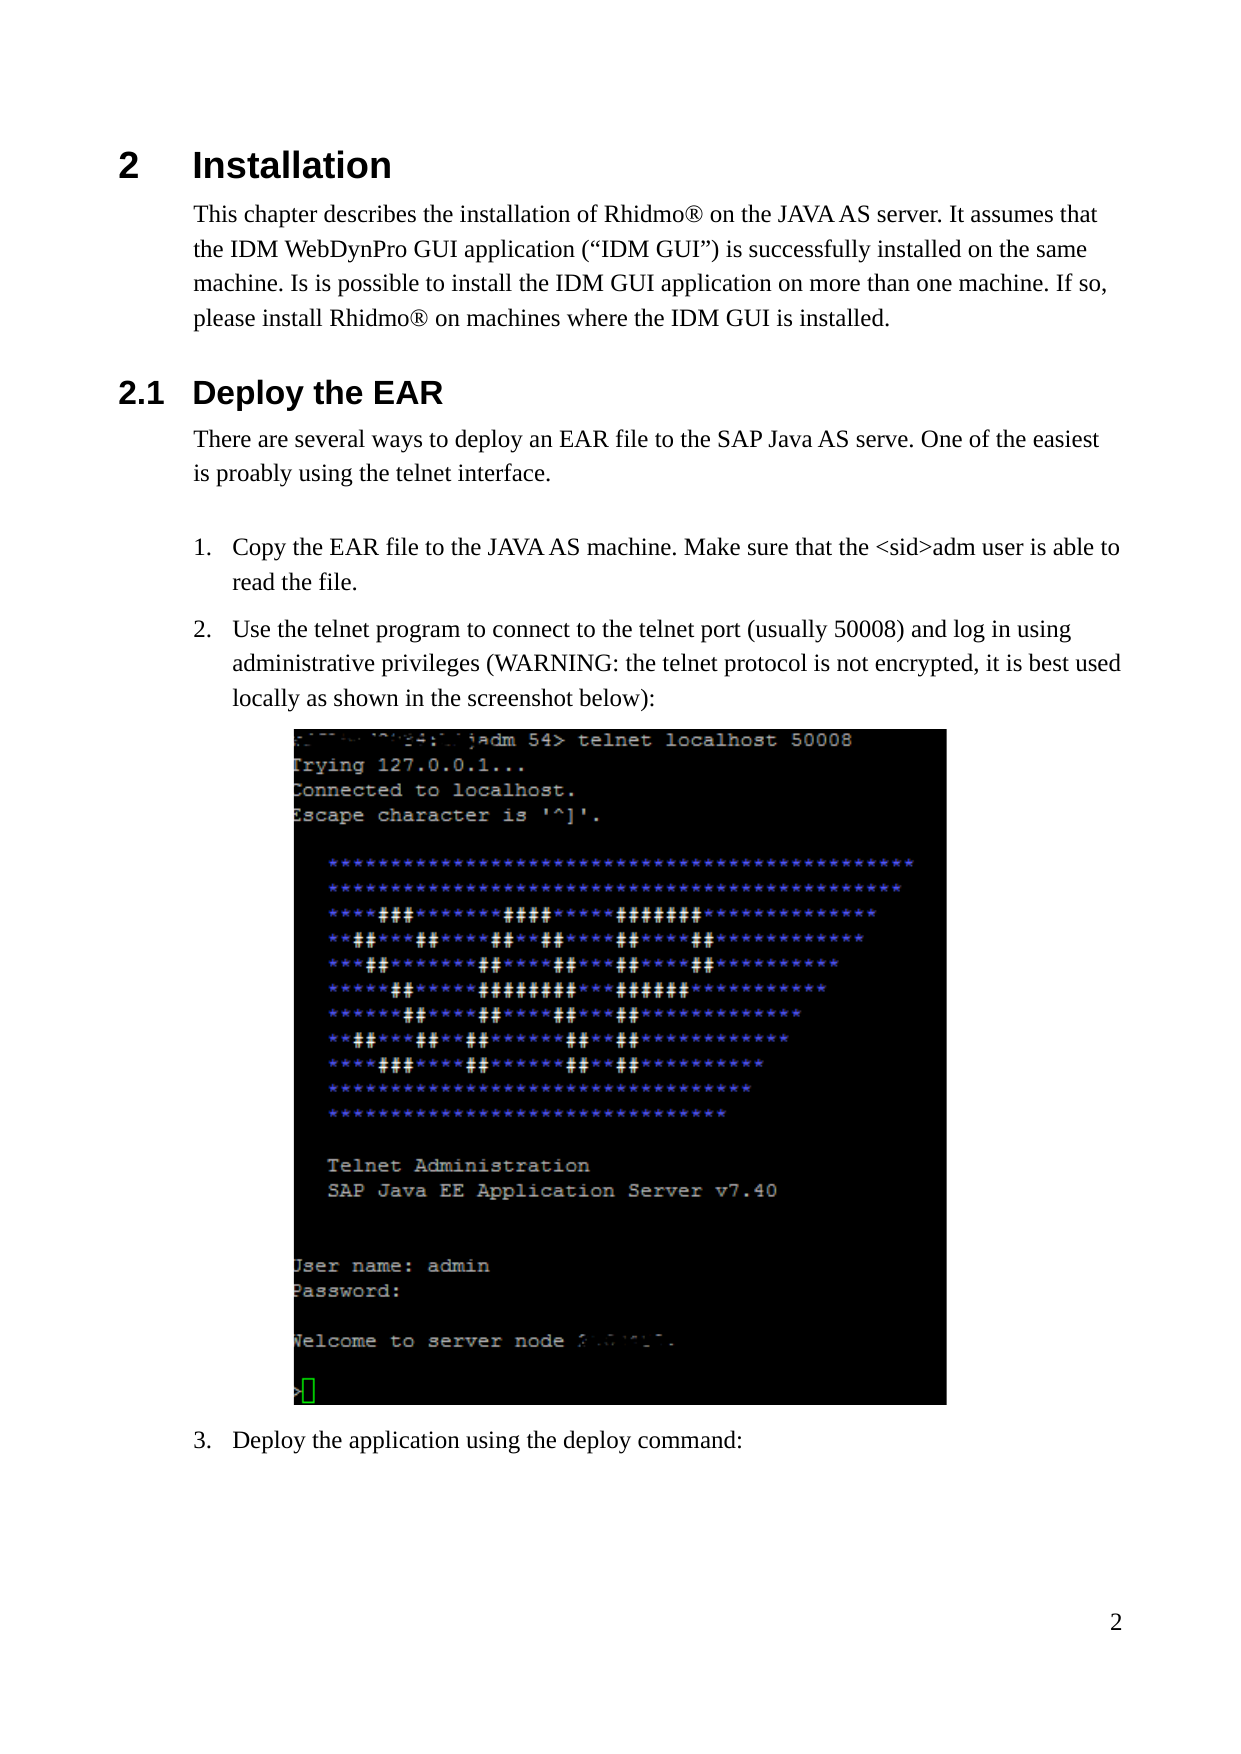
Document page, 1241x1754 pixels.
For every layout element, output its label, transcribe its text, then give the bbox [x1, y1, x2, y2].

text There are several ways to deploy an EAR file to the SAP Java AS serve. One of the easiest is proably using the telnet interface. [193, 424, 1122, 487]
subtitle Installation [118, 143, 1122, 187]
picture [293, 729, 947, 1405]
list 1. Copy the EAR file to the JAVA AS machine. Make sure that the <sid>adm user is able to read the file. [193, 532, 1122, 596]
text This chapter describes the installation of Rhidmo® on the JAVA AS server. It assumes that the IDM WebDynPro GUI application (“IDM GUI”) is successfully installed on the same machine. Is is possible to install the IDM GUI application on more than one machine. If so, please install Rhidmo® on machines where the IDM GUI is installed. [193, 199, 1122, 331]
list 2. Use the telnet program to connect to the telnet port (usually 50008) and log in using administrative privileges (WARNING: the telnet protocol is not encrypted, it is best used locally as shown in the screenshot below): [193, 614, 1122, 711]
list 3. Deploy the application using the deploy command: [193, 1405, 1122, 1454]
subtitle Deploy the EAR [118, 373, 1122, 411]
